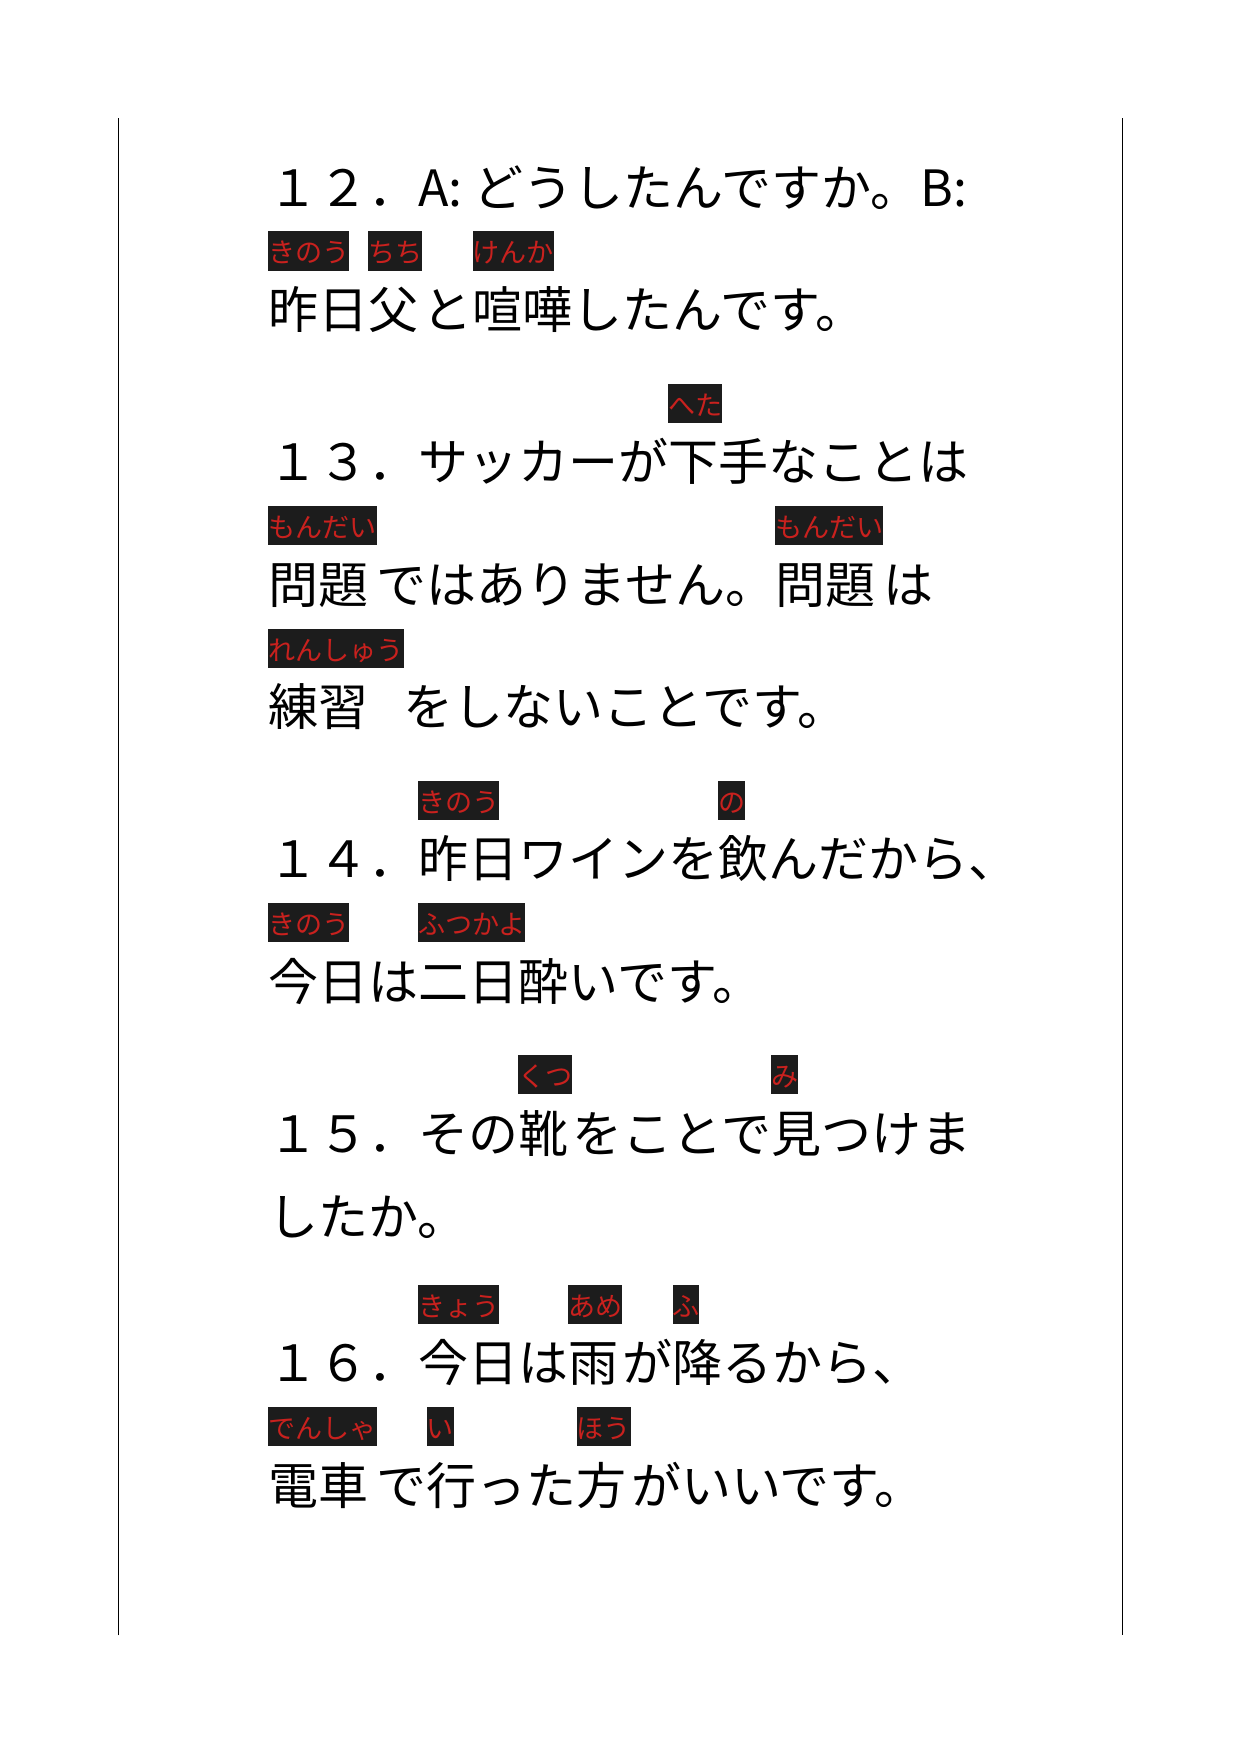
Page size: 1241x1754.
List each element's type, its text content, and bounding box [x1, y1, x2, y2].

text １３．サッカーが下手へたなことは問題もんだいではありません。問題もんだいは練習れんしゅうをしないことです。 [268, 383, 972, 740]
text １６．今日きょうは雨あめが降ふるから、電車でんしゃで行いった方ほうがいいです。 [268, 1284, 972, 1519]
text １２．A: どうしたんですか。B: 昨日きのう父ちちと喧嘩けんかしたんです。 [268, 148, 972, 343]
text １４．昨日きのうワインを飲のんだから、今日きのうは二日酔ふつかよいです。 [268, 781, 972, 1015]
text １５．その靴くつをことで見みつけましたか。 [268, 1055, 972, 1250]
